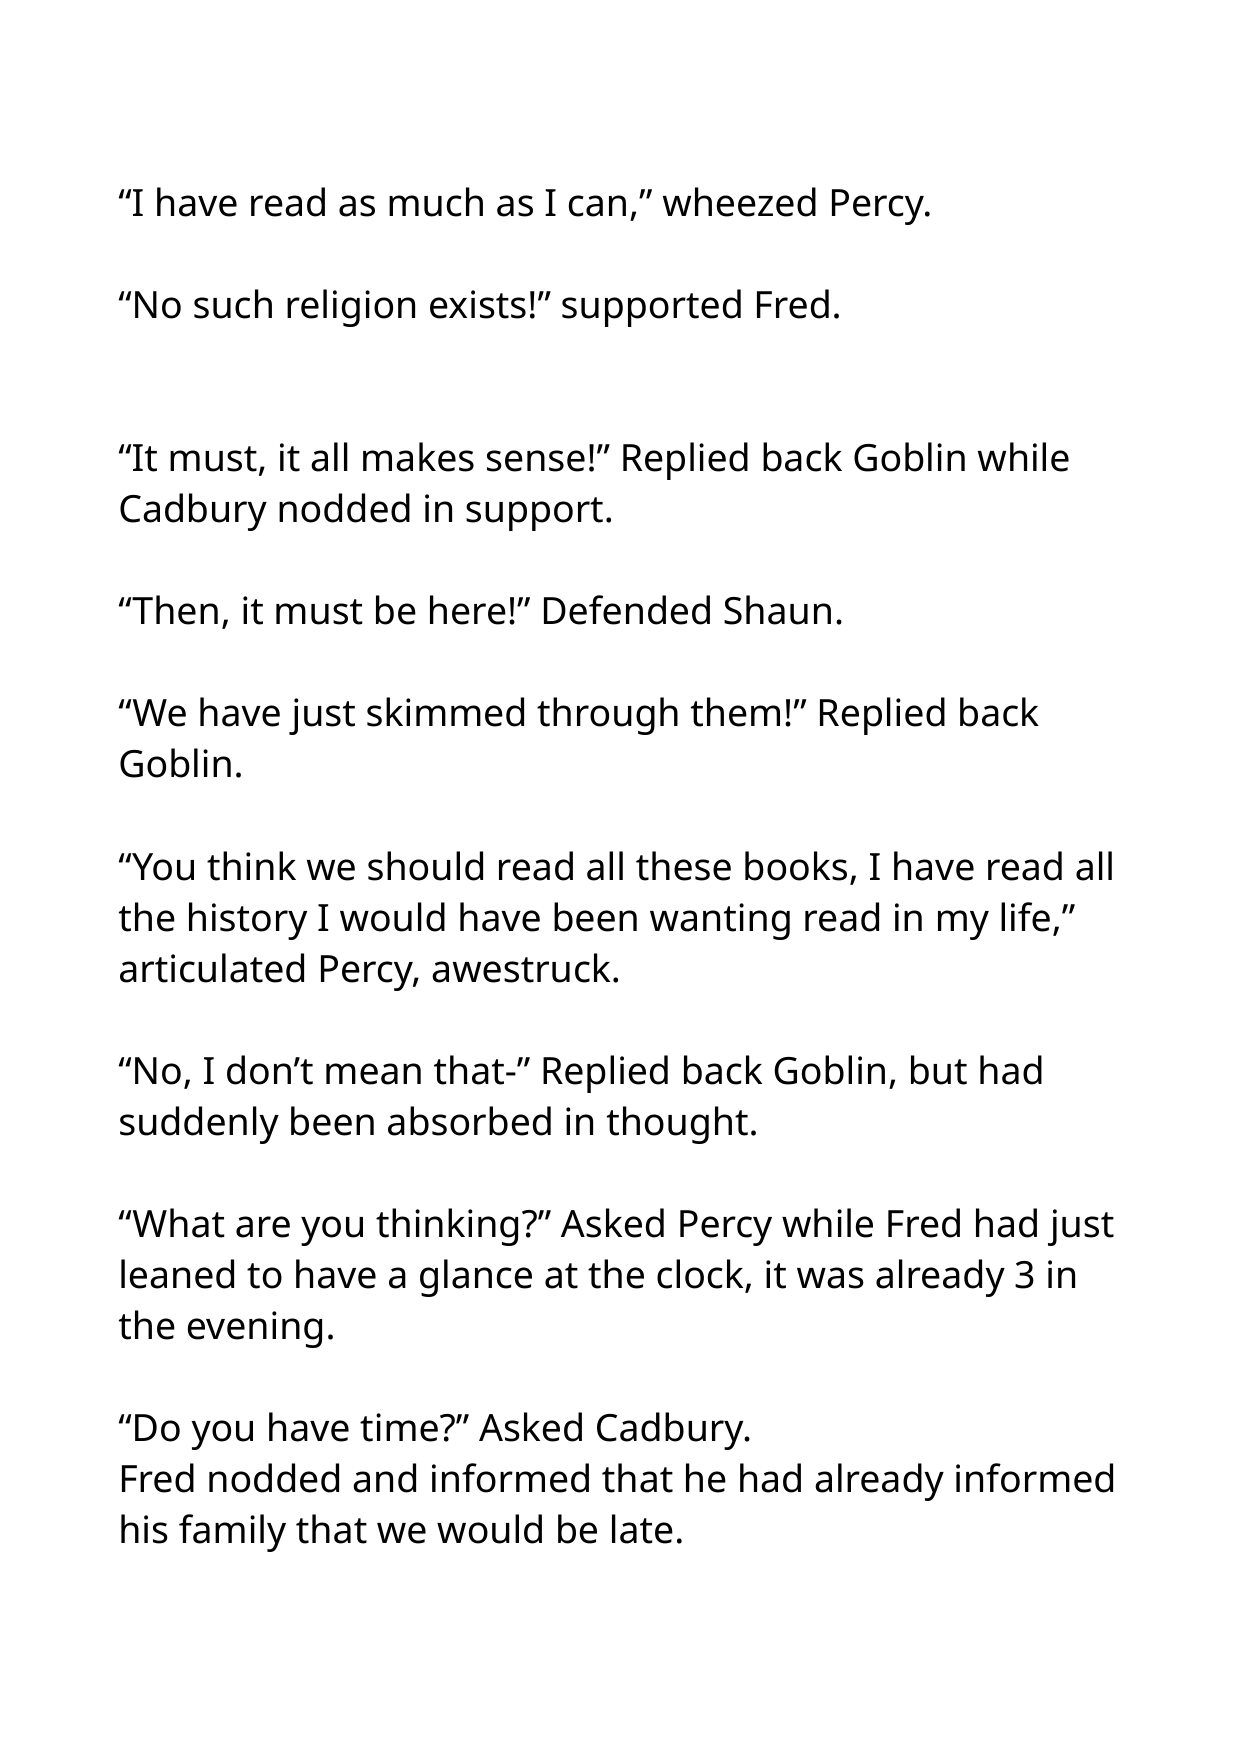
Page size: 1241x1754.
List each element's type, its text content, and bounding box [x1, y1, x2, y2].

text “Do you have time?” Asked Cadbury. [118, 1401, 1122, 1452]
text “Then, it must be here!” Defended Shaun. [118, 585, 1122, 636]
text “I have read as much as I can,” wheezed Percy. [118, 176, 1122, 227]
text “No, I don’t mean that-” Replied back Goblin, but had suddenly been absorbed in thought. [118, 1044, 1122, 1146]
text “We have just skimmed through them!” Replied back Goblin. [118, 687, 1122, 789]
text Fred nodded and informed that he had already informed his family that we would be late. [118, 1452, 1122, 1554]
text “No such religion exists!” supported Fred. [118, 278, 1122, 329]
text “You think we should read all these books, I have read all the history I would have been wanting read in my life,” articulated Percy, awestruck. [118, 840, 1122, 993]
text “What are you thinking?” Asked Percy while Fred had just leaned to have a glance at the clock, it was already 3 in the evening. [118, 1197, 1122, 1350]
text “It must, it all makes sense!” Replied back Goblin while Cadbury nodded in support. [118, 432, 1122, 534]
